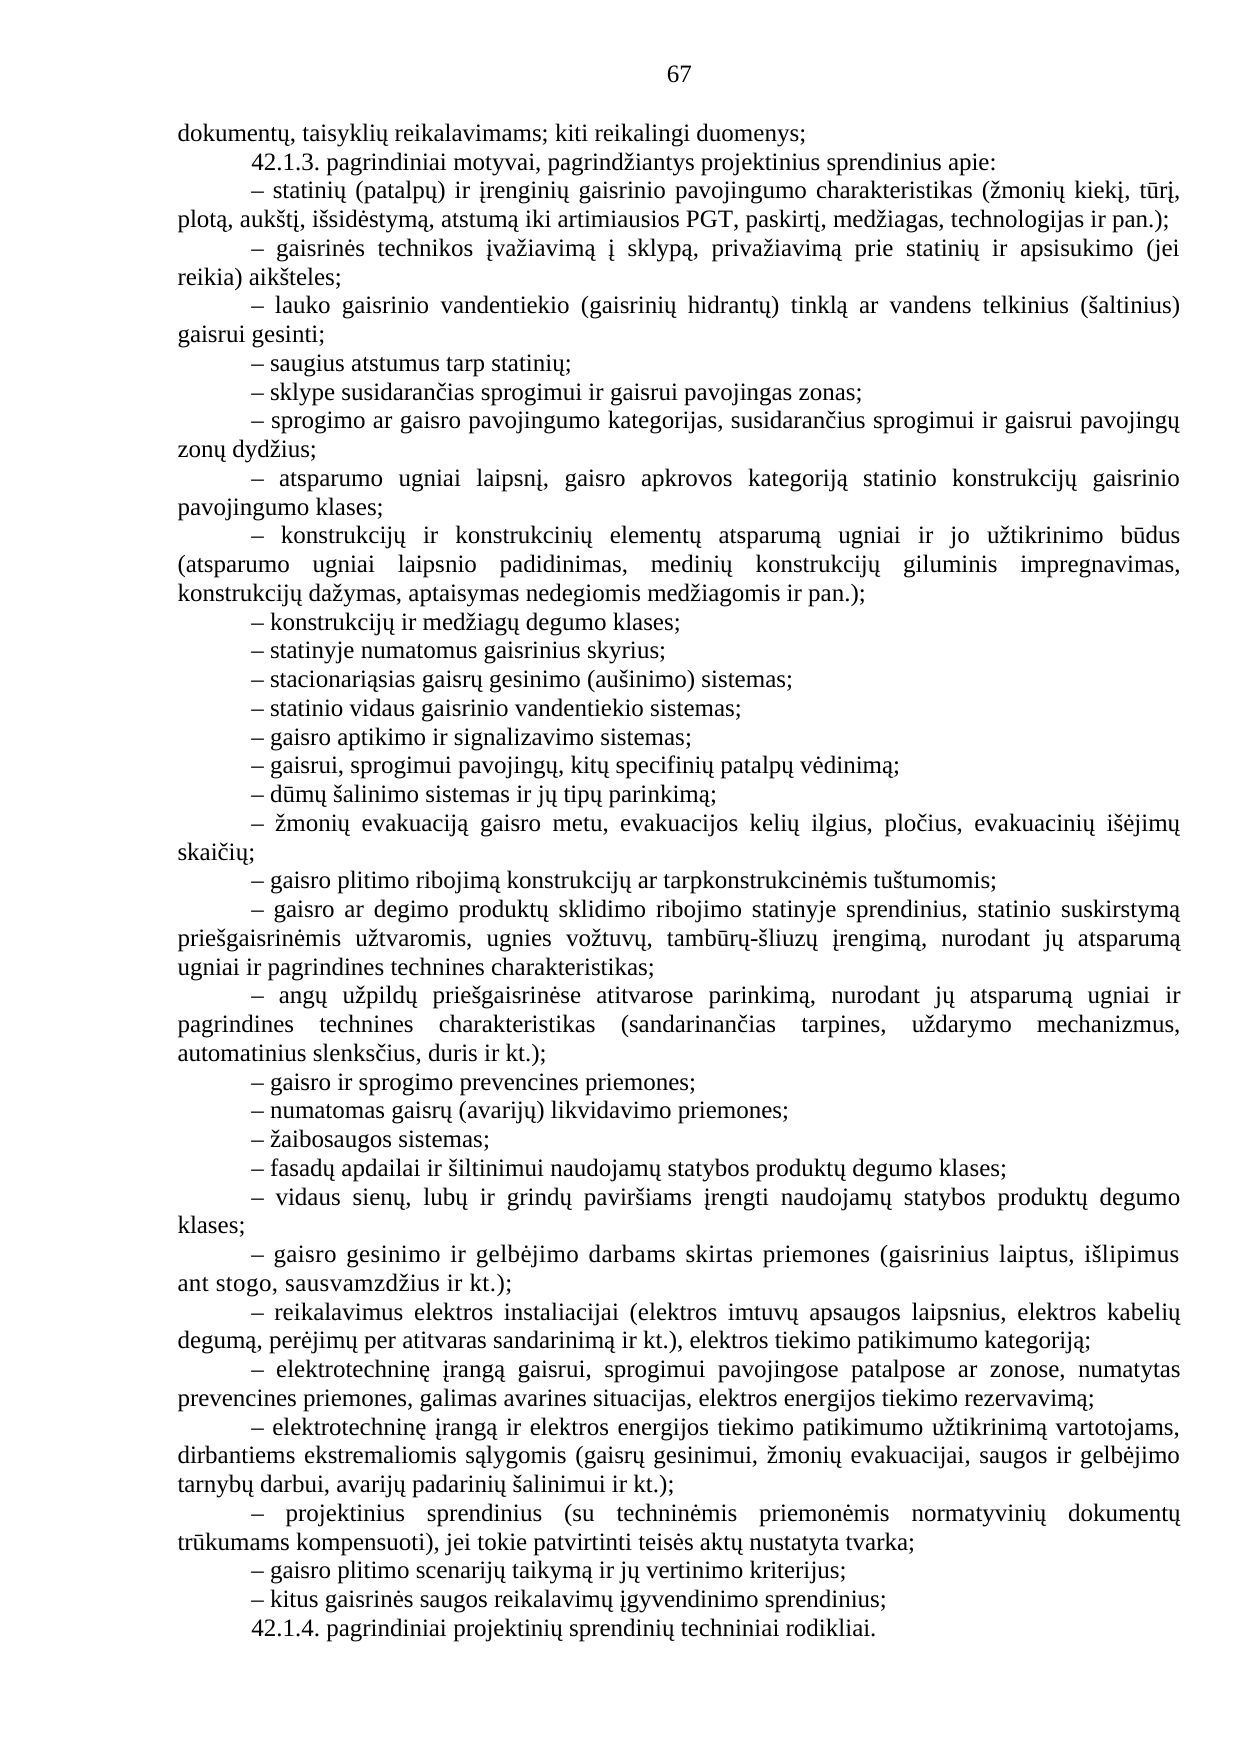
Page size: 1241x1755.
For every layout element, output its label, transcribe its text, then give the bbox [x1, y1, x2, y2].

text – konstrukcijų ir medžiagų degumo klases; [177, 607, 1181, 636]
text – kitus gaisrinės saugos reikalavimų įgyvendinimo sprendinius; [177, 1584, 1181, 1613]
text – gaisrinės technikos įvažiavimą į sklypą, privažiavimą prie statinių ir apsisukimo (jei reikia) aikšteles; [177, 233, 1181, 291]
text 42.1.4. pagrindiniai projektinių sprendinių techniniai rodikliai. [177, 1613, 1181, 1642]
text – sprogimo ar gaisro pavojingumo kategorijas, susidarančius sprogimui ir gaisrui pavojingų zonų dydžius; [177, 406, 1181, 463]
text dokumentų, taisyklių reikalavimams; kiti reikalingi duomenys; [177, 118, 1181, 147]
text – vidaus sienų, lubų ir grindų paviršiams įrengti naudojamų statybos produktų degumo klases; [177, 1182, 1181, 1239]
text – atsparumo ugniai laipsnį, gaisro apkrovos kategoriją statinio konstrukcijų gaisrinio pavojingumo klases; [177, 463, 1181, 521]
text – gaisrui, sprogimui pavojingų, kitų specifinių patalpų vėdinimą; [177, 751, 1181, 779]
text – angų užpildų priešgaisrinėse atitvarose parinkimą, nurodant jų atsparumą ugniai ir pagrindines technines charakteristikas (sandarinančias tarpines, uždarymo mechanizmus, automatinius slenksčius, duris ir kt.); [177, 981, 1181, 1067]
text – saugius atstumus tarp statinių; [177, 348, 1181, 377]
text – numatomas gaisrų (avarijų) likvidavimo priemones; [177, 1096, 1181, 1124]
text – elektrotechninę įrangą gaisrui, sprogimui pavojingose patalpose ar zonose, numatytas prevencines priemones, galimas avarines situacijas, elektros energijos tiekimo rezervavimą; [177, 1354, 1181, 1412]
text – dūmų šalinimo sistemas ir jų tipų parinkimą; [177, 779, 1181, 808]
text – gaisro plitimo ribojimą konstrukcijų ar tarpkonstrukcinėmis tuštumomis; [177, 866, 1181, 894]
text – stacionariąsias gaisrų gesinimo (aušinimo) sistemas; [177, 664, 1181, 693]
text – reikalavimus elektros instaliacijai (elektros imtuvų apsaugos laipsnius, elektros kabelių degumą, perėjimų per atitvaras sandarinimą ir kt.), elektros tiekimo patikimumo kategoriją; [177, 1297, 1181, 1354]
text – elektrotechninę įrangą ir elektros energijos tiekimo patikimumo užtikrinimą vartotojams, dirbantiems ekstremaliomis sąlygomis (gaisrų gesinimui, žmonių evakuacijai, saugos ir gelbėjimo tarnybų darbui, avarijų padarinių šalinimui ir kt.); [177, 1412, 1181, 1498]
text – gaisro plitimo scenarijų taikymą ir jų vertinimo kriterijus; [177, 1556, 1181, 1584]
text – statinio vidaus gaisrinio vandentiekio sistemas; [177, 693, 1181, 722]
text – fasadų apdailai ir šiltinimui naudojamų statybos produktų degumo klases; [177, 1153, 1181, 1182]
text – projektinius sprendinius (su techninėmis priemonėmis normatyvinių dokumentų trūkumams kompensuoti), jei tokie patvirtinti teisės aktų nustatyta tvarka; [177, 1498, 1181, 1556]
text – sklype susidarančias sprogimui ir gaisrui pavojingas zonas; [177, 377, 1181, 406]
text – gaisro ar degimo produktų sklidimo ribojimo statinyje sprendinius, statinio suskirstymą priešgaisrinėmis užtvaromis, ugnies vožtuvų, tambūrų-šliuzų įrengimą, nurodant jų atsparumą ugniai ir pagrindines technines charakteristikas; [177, 894, 1181, 981]
text – konstrukcijų ir konstrukcinių elementų atsparumą ugniai ir jo užtikrinimo būdus (atsparumo ugniai laipsnio padidinimas, medinių konstrukcijų giluminis impregnavimas, konstrukcijų dažymas, aptaisymas nedegiomis medžiagomis ir pan.); [177, 521, 1181, 607]
text 42.1.3. pagrindiniai motyvai, pagrindžiantys projektinius sprendinius apie: [177, 147, 1181, 176]
text – statinyje numatomus gaisrinius skyrius; [177, 636, 1181, 664]
text – gaisro gesinimo ir gelbėjimo darbams skirtas priemones (gaisrinius laiptus, išlipimus ant stogo, sausvamzdžius ir kt.); [177, 1239, 1181, 1297]
text – gaisro ir sprogimo prevencines priemones; [177, 1067, 1181, 1096]
text – žmonių evakuaciją gaisro metu, evakuacijos kelių ilgius, pločius, evakuacinių išėjimų skaičių; [177, 808, 1181, 866]
text – lauko gaisrinio vandentiekio (gaisrinių hidrantų) tinklą ar vandens telkinius (šaltinius) gaisrui gesinti; [177, 291, 1181, 348]
text – žaibosaugos sistemas; [177, 1124, 1181, 1153]
text – gaisro aptikimo ir signalizavimo sistemas; [177, 722, 1181, 751]
text – statinių (patalpų) ir įrenginių gaisrinio pavojingumo charakteristikas (žmonių kiekį, tūrį, plotą, aukštį, išsidėstymą, atstumą iki artimiausios PGT, paskirtį, medžiagas, technologijas ir pan.); [177, 176, 1181, 233]
